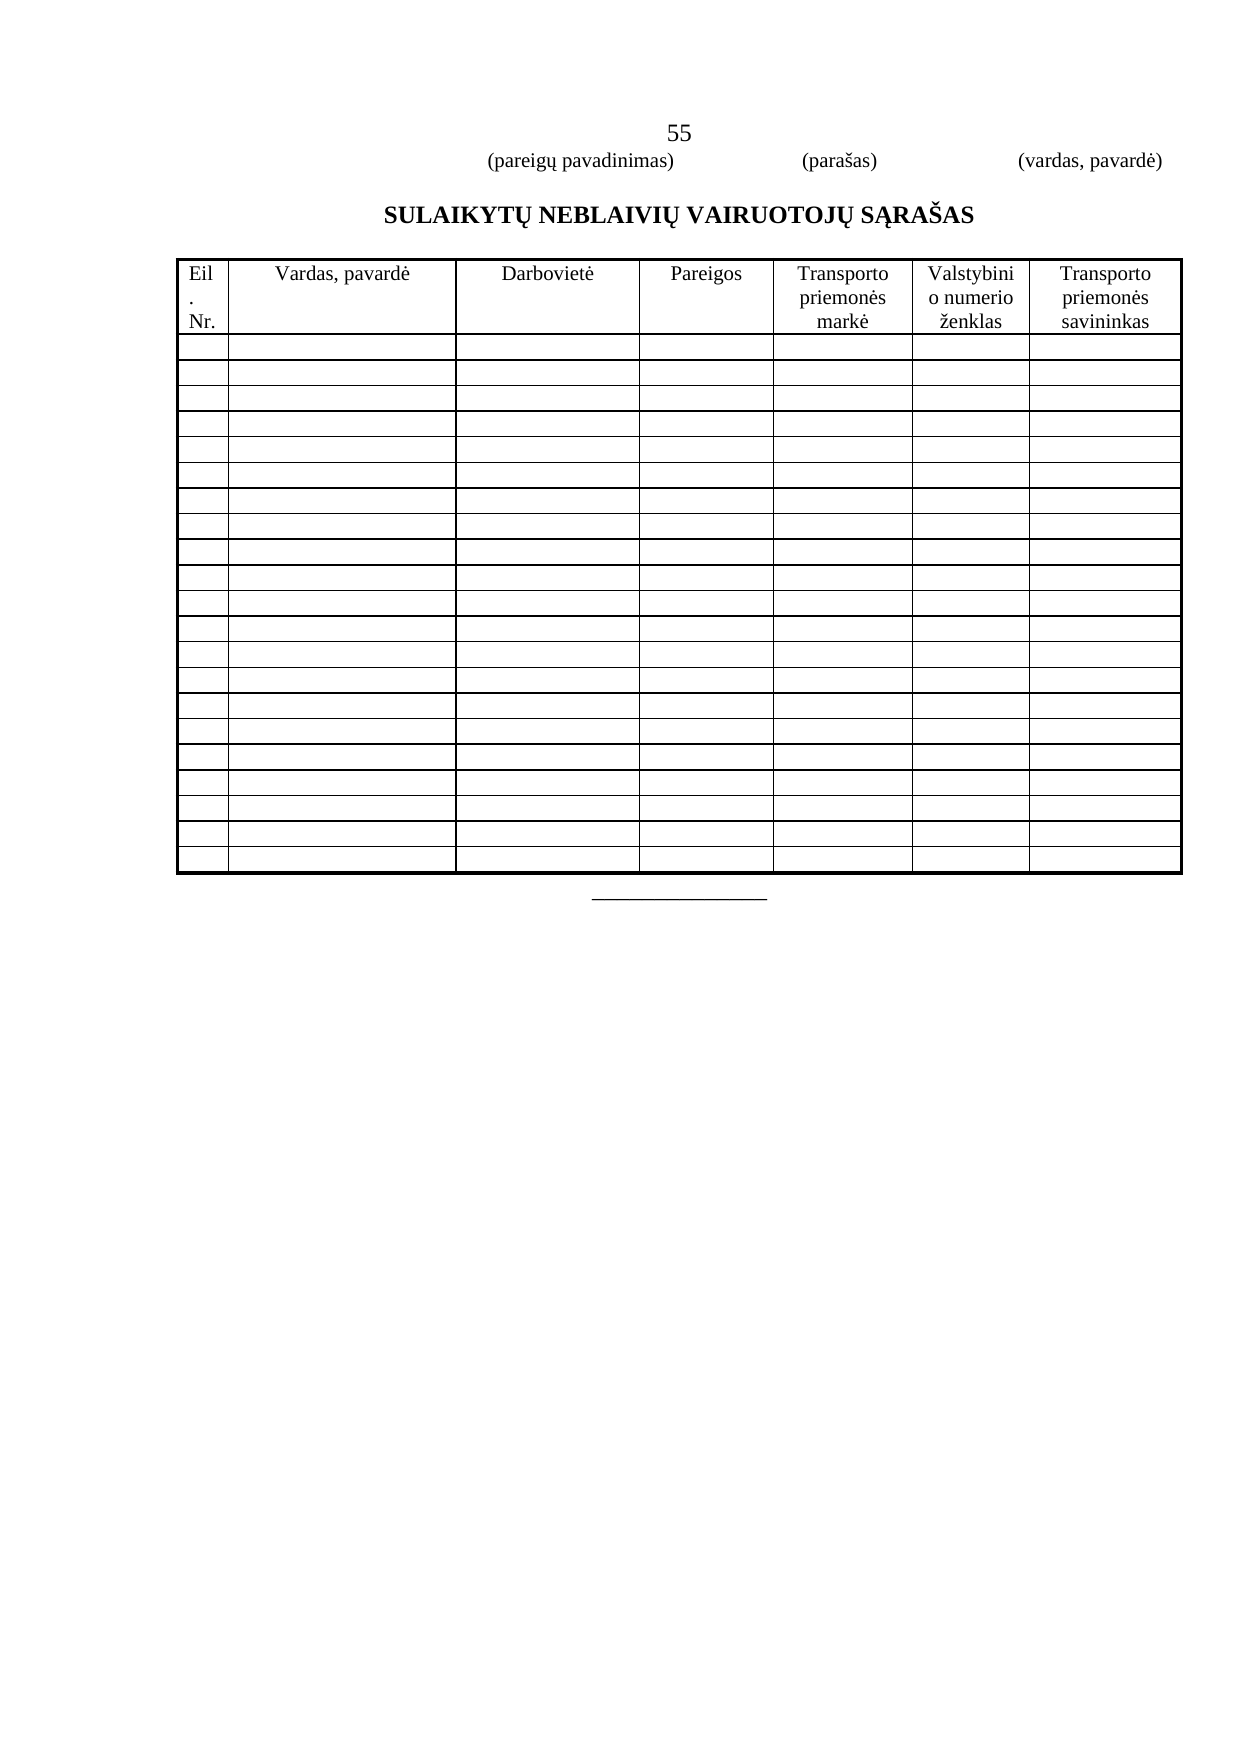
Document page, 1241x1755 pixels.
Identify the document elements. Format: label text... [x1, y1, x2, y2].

table_cell [179, 719, 228, 743]
table_cell [913, 386, 1029, 410]
table_cell [913, 361, 1029, 384]
table_cell [1030, 668, 1180, 692]
table_cell [640, 437, 773, 461]
table_cell [913, 489, 1029, 513]
table_cell [640, 796, 773, 820]
table_cell [457, 437, 639, 461]
table_cell [774, 668, 912, 692]
table_cell [1030, 771, 1180, 794]
table_cell [179, 771, 228, 794]
table_cell [640, 668, 773, 692]
table_cell [1030, 361, 1180, 384]
table_cell [229, 540, 455, 564]
table_cell [774, 540, 912, 564]
table_cell [640, 540, 773, 564]
table_cell [1030, 386, 1180, 410]
table_cell [179, 822, 228, 846]
table_cell [913, 591, 1029, 615]
table_cell [457, 591, 639, 615]
table_cell [640, 489, 773, 513]
table_cell [774, 642, 912, 666]
table_cell [179, 642, 228, 666]
table_cell [913, 412, 1029, 436]
table_cell [229, 591, 455, 615]
table_cell [640, 566, 773, 589]
table_cell [774, 335, 912, 359]
table_cell [179, 412, 228, 436]
table_cell [640, 847, 773, 871]
table_cell [774, 386, 912, 410]
table_cell [913, 514, 1029, 538]
table_cell [1030, 489, 1180, 513]
text (pareigų pavadinimas) (parašas) (vardas, pavardė) [177, 148, 1181, 172]
table_cell [774, 412, 912, 436]
table_cell [640, 412, 773, 436]
table_cell [457, 745, 639, 769]
table_cell [229, 796, 455, 820]
table_cell [774, 745, 912, 769]
table_cell [913, 668, 1029, 692]
table_cell [640, 822, 773, 846]
table_cell [229, 514, 455, 538]
table_cell [774, 361, 912, 384]
table_cell [774, 566, 912, 589]
table_header Valstybinio numerio ženklas [913, 261, 1029, 333]
table_cell [640, 335, 773, 359]
table_cell [229, 412, 455, 436]
table_cell [774, 847, 912, 871]
table_cell [229, 668, 455, 692]
table_cell [640, 719, 773, 743]
table_cell [457, 489, 639, 513]
table_cell [913, 566, 1029, 589]
table_cell [229, 463, 455, 487]
table_cell [229, 694, 455, 718]
table_header Eil. Nr. [179, 261, 228, 333]
table_cell [457, 822, 639, 846]
table_cell [774, 463, 912, 487]
table_cell [457, 771, 639, 794]
table_cell [774, 822, 912, 846]
table_cell [640, 642, 773, 666]
table_cell [179, 540, 228, 564]
table_cell [913, 796, 1029, 820]
table_cell [457, 514, 639, 538]
table_cell [457, 566, 639, 589]
table_cell [179, 437, 228, 461]
table_cell [229, 489, 455, 513]
table_cell [1030, 437, 1180, 461]
table_cell [457, 540, 639, 564]
table_cell [913, 694, 1029, 718]
table_cell [1030, 745, 1180, 769]
table_cell [913, 719, 1029, 743]
table_cell [913, 463, 1029, 487]
table_cell [229, 361, 455, 384]
table_cell [179, 489, 228, 513]
table_cell [913, 642, 1029, 666]
table_cell [179, 796, 228, 820]
table_cell [229, 719, 455, 743]
table_cell [457, 412, 639, 436]
table_header Transporto priemonės savininkas [1030, 261, 1180, 333]
table_cell [179, 668, 228, 692]
table_cell [1030, 719, 1180, 743]
table_cell [774, 694, 912, 718]
table_cell [179, 847, 228, 871]
table_cell [913, 335, 1029, 359]
table_cell [913, 540, 1029, 564]
table_cell [640, 361, 773, 384]
table_cell [1030, 847, 1180, 871]
table_cell [774, 771, 912, 794]
table_cell [179, 617, 228, 641]
table_cell [1030, 796, 1180, 820]
table_cell [774, 719, 912, 743]
table_cell [457, 361, 639, 384]
table_cell [1030, 591, 1180, 615]
table_cell [229, 437, 455, 461]
table_cell [457, 694, 639, 718]
table_cell [457, 668, 639, 692]
table_cell [913, 745, 1029, 769]
table_cell [229, 386, 455, 410]
table_cell [1030, 335, 1180, 359]
table_cell [774, 617, 912, 641]
table_header Transporto priemonės markė [774, 261, 912, 333]
table_cell [179, 591, 228, 615]
text SULAIKYTŲ NEBLAIVIŲ VAIRUOTOJŲ SĄRAŠAS [177, 200, 1181, 229]
table_cell [179, 514, 228, 538]
table_cell [229, 745, 455, 769]
table_cell [1030, 566, 1180, 589]
table_cell [179, 566, 228, 589]
table_cell [640, 694, 773, 718]
table_cell [229, 847, 455, 871]
table_cell [640, 771, 773, 794]
table_cell [179, 335, 228, 359]
table_cell [229, 642, 455, 666]
table_cell [913, 822, 1029, 846]
table_cell [1030, 694, 1180, 718]
table_header Vardas, pavardė [229, 261, 455, 333]
table_cell [457, 847, 639, 871]
table_cell [1030, 822, 1180, 846]
table_cell [774, 514, 912, 538]
table_cell [457, 719, 639, 743]
table_cell [640, 617, 773, 641]
table_cell [229, 822, 455, 846]
table_cell [913, 617, 1029, 641]
table_header Darbovietė [457, 261, 639, 333]
table_cell [229, 566, 455, 589]
table_cell [1030, 642, 1180, 666]
table_cell [179, 361, 228, 384]
table_cell [229, 617, 455, 641]
table_cell [179, 694, 228, 718]
table_header Pareigos [640, 261, 773, 333]
table_cell [1030, 617, 1180, 641]
table_cell [1030, 514, 1180, 538]
table_cell [457, 796, 639, 820]
table_cell [1030, 412, 1180, 436]
table_cell [913, 771, 1029, 794]
table_cell [774, 489, 912, 513]
table_cell [640, 514, 773, 538]
table_cell [774, 437, 912, 461]
table_cell [457, 386, 639, 410]
table_cell [640, 386, 773, 410]
table_cell [229, 335, 455, 359]
table_cell [1030, 463, 1180, 487]
table_cell [457, 335, 639, 359]
table_cell [179, 745, 228, 769]
table_cell [457, 463, 639, 487]
table_cell [640, 745, 773, 769]
table_cell [229, 771, 455, 794]
table_cell [1030, 540, 1180, 564]
table_cell [640, 463, 773, 487]
table_cell [913, 437, 1029, 461]
table_cell [179, 386, 228, 410]
table_cell [774, 796, 912, 820]
text ______________ [177, 875, 1181, 903]
table_cell [179, 463, 228, 487]
table_cell [913, 847, 1029, 871]
table_cell [640, 591, 773, 615]
table_cell [457, 642, 639, 666]
table_cell [774, 591, 912, 615]
table_cell [457, 617, 639, 641]
